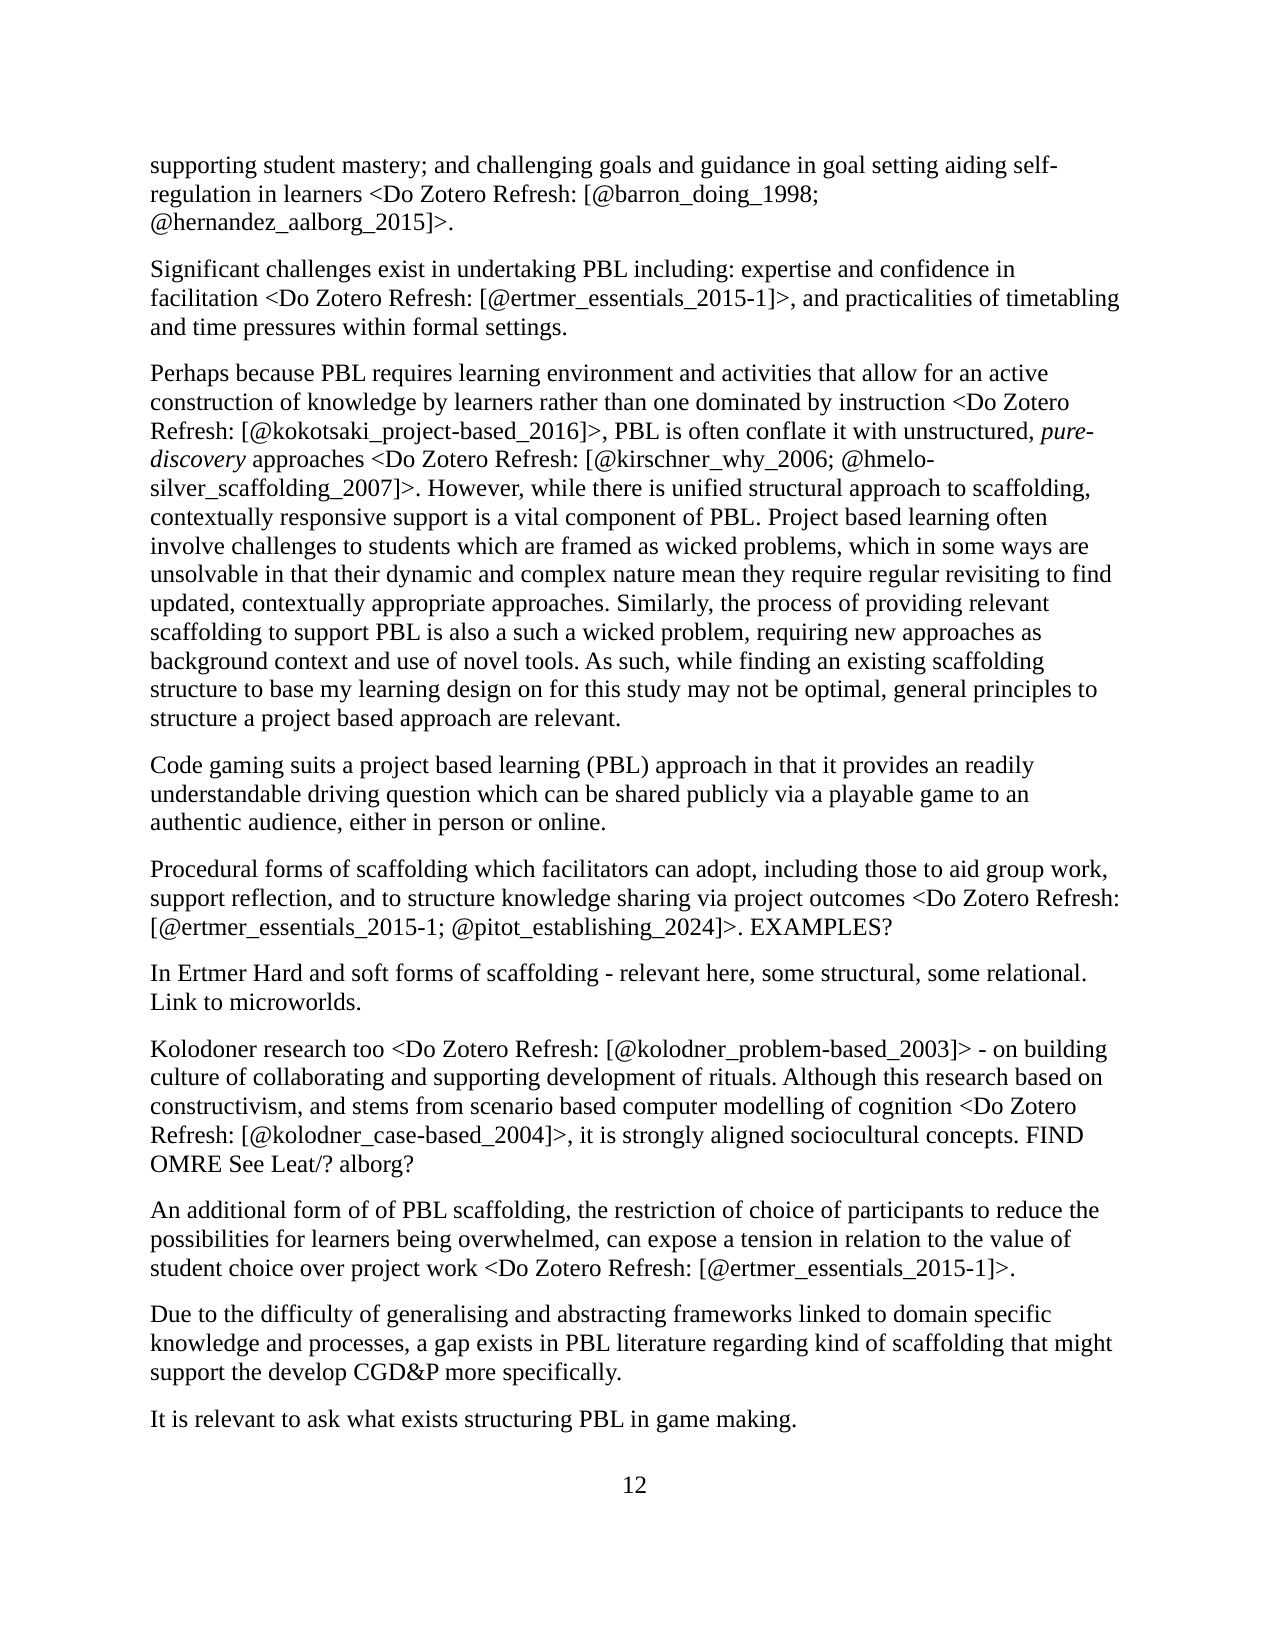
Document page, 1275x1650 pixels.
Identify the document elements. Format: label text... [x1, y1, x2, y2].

text Procedural forms of scaffolding which facilitators can adopt, including those to aid group work, support reflection, and to structure knowledge sharing via project outcomes <Do Zotero Refresh: [@ertmer_essentials_2015-1; @pitot_establishing_2024]>. EXAMPLES? [150, 854, 1125, 940]
text supporting student mastery; and challenging goals and guidance in goal setting aiding self-regulation in learners <Do Zotero Refresh: [@barron_doing_1998; @hernandez_aalborg_2015]>. [150, 150, 1125, 236]
text Kolodoner research too <Do Zotero Refresh: [@kolodner_problem-based_2003]> - on building culture of collaborating and supporting development of rituals. Although this research based on constructivism, and stems from scenario based computer modelling of cognition <Do Zotero Refresh: [@kolodner_case-based_2004]>, it is strongly aligned sociocultural concepts. FIND OMRE See Leat/? alborg? [150, 1034, 1125, 1177]
text Perhaps because PBL requires learning environment and activities that allow for an active construction of knowledge by learners rather than one dominated by instruction <Do Zotero Refresh: [@kokotsaki_project-based_2016]>, PBL is often conflate it with unstructured, pure-discovery approaches <Do Zotero Refresh: [@kirschner_why_2006; @hmelo-silver_scaffolding_2007]>. However, while there is unified structural approach to scaffolding, contextually responsive support is a vital component of PBL. Project based learning often involve challenges to students which are framed as wicked problems, which in some ways are unsolvable in that their dynamic and complex nature mean they require regular revisiting to find updated, contextually appropriate approaches. Similarly, the process of providing relevant scaffolding to support PBL is also a such a wicked problem, requiring new approaches as background context and use of novel tools. As such, while finding an existing scaffolding structure to base my learning design on for this study may not be optimal, general principles to structure a project based approach are relevant. [150, 358, 1125, 732]
text It is relevant to ask what exists structuring PBL in game making. [150, 1404, 1125, 1432]
text Significant challenges exist in undertaking PBL including: expertise and confidence in facilitation <Do Zotero Refresh: [@ertmer_essentials_2015-1]>, and practicalities of timetabling and time pressures within formal settings. [150, 254, 1125, 340]
text An additional form of of PBL scaffolding, the restriction of choice of participants to reduce the possibilities for learners being overwhelmed, can expose a tension in relation to the value of student choice over project work <Do Zotero Refresh: [@ertmer_essentials_2015-1]>. [150, 1195, 1125, 1282]
text Due to the difficulty of generalising and abstracting frameworks linked to domain specific knowledge and processes, a gap exists in PBL literature regarding kind of scaffolding that might support the develop CGD&P more specifically. [150, 1299, 1125, 1386]
text Code gaming suits a project based learning (PBL) approach in that it provides an readily understandable driving question which can be shared publicly via a playable game to an authentic audience, either in person or online. [150, 750, 1125, 836]
text In Ertmer Hard and soft forms of scaffolding - relevant here, some structural, some relational. Link to microworlds. [150, 958, 1125, 1016]
